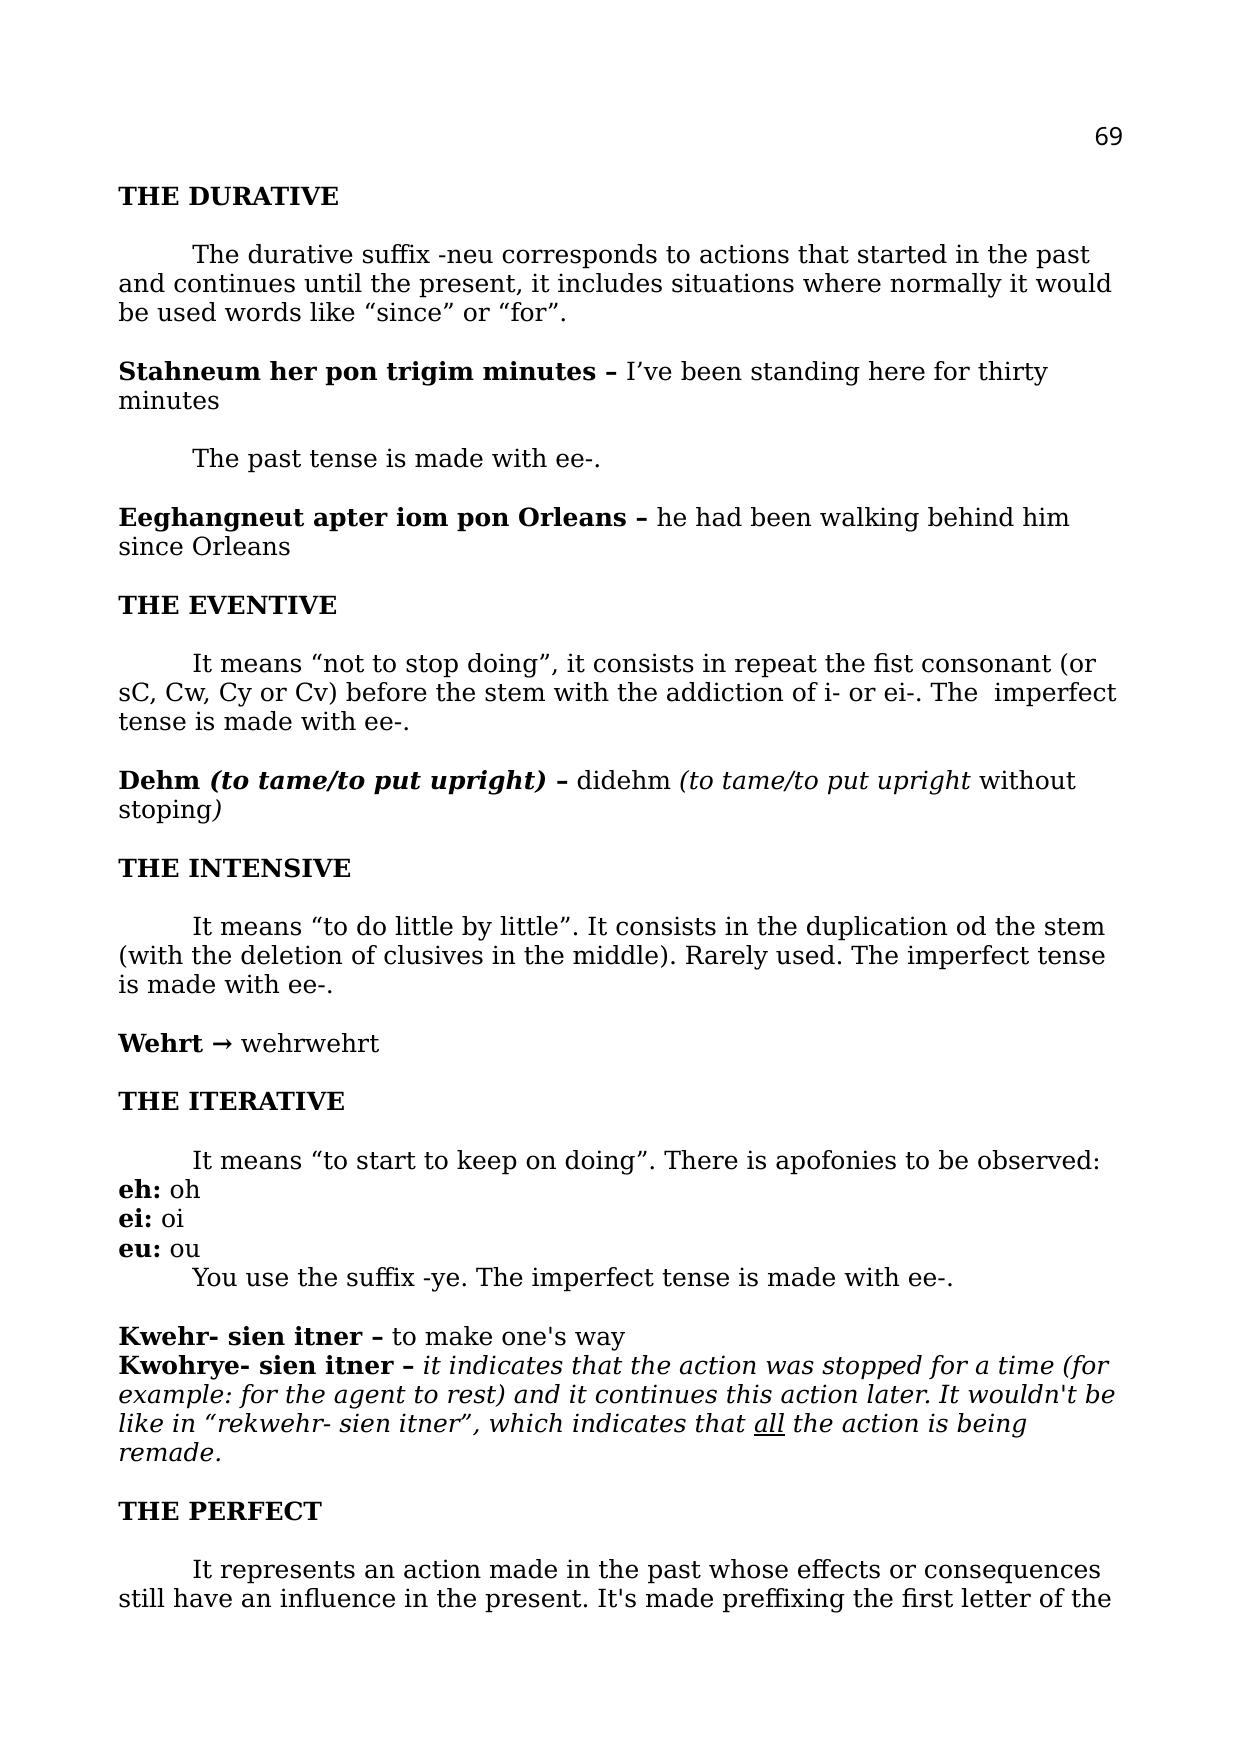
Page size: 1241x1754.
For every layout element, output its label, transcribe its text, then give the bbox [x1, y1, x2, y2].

text It means “to start to keep on doing”. There is apofonies to be observed: [118, 1146, 1123, 1175]
text Kwohrye- sien itner – it indicates that the action was stopped for a time (for example: for the agent to rest) and it continues this action later. It wouldn't be like in “rekwehr- sien itner”, which indicates that all the action is being remade. [118, 1351, 1123, 1468]
text It means “not to stop doing”, it consists in repeat the fist consonant (or sC, Cw, Cy or Cv) before the stem with the addiction of i- or ei-. The imperfect tense is made with ee-. [118, 649, 1123, 737]
text The durative suffix -neu corresponds to actions that started in the past and continues until the present, it includes situations where normally it would be used words like “since” or “for”. [118, 240, 1123, 328]
text eu: ou [118, 1234, 1123, 1263]
subtitle THE PERFECT [118, 1497, 1123, 1526]
text Wehrt → wehrwehrt [118, 1029, 1123, 1058]
subtitle THE INTENSIVE [118, 853, 1123, 883]
text It represents an action made in the past whose effects or consequences still have an influence in the present. It's made preffixing the first letter of the [118, 1555, 1123, 1614]
text The past tense is made with ee-. [118, 444, 1123, 474]
subtitle THE DURATIVE [118, 182, 1123, 211]
text Stahneum her pon trigim minutes – I’ve been standing here for thirty minutes [118, 357, 1123, 415]
subtitle THE ITERATIVE [118, 1087, 1123, 1117]
text You use the suffix -ye. The imperfect tense is made with ee-. [118, 1263, 1123, 1292]
text Kwehr- sien itner – to make one's way [118, 1321, 1123, 1351]
text Dehm (to tame/to put upright) – didehm (to tame/to put upright without stoping) [118, 766, 1123, 824]
text ei: oi [118, 1204, 1123, 1234]
text It means “to do little by little”. It consists in the duplication od the stem (with the deletion of clusives in the middle). Rarely used. The imperfect tense is made with ee-. [118, 912, 1123, 999]
text Eeghangneut apter iom pon Orleans – he had been walking behind him since Orleans [118, 503, 1123, 561]
text eh: oh [118, 1175, 1123, 1204]
subtitle THE EVENTIVE [118, 591, 1123, 620]
